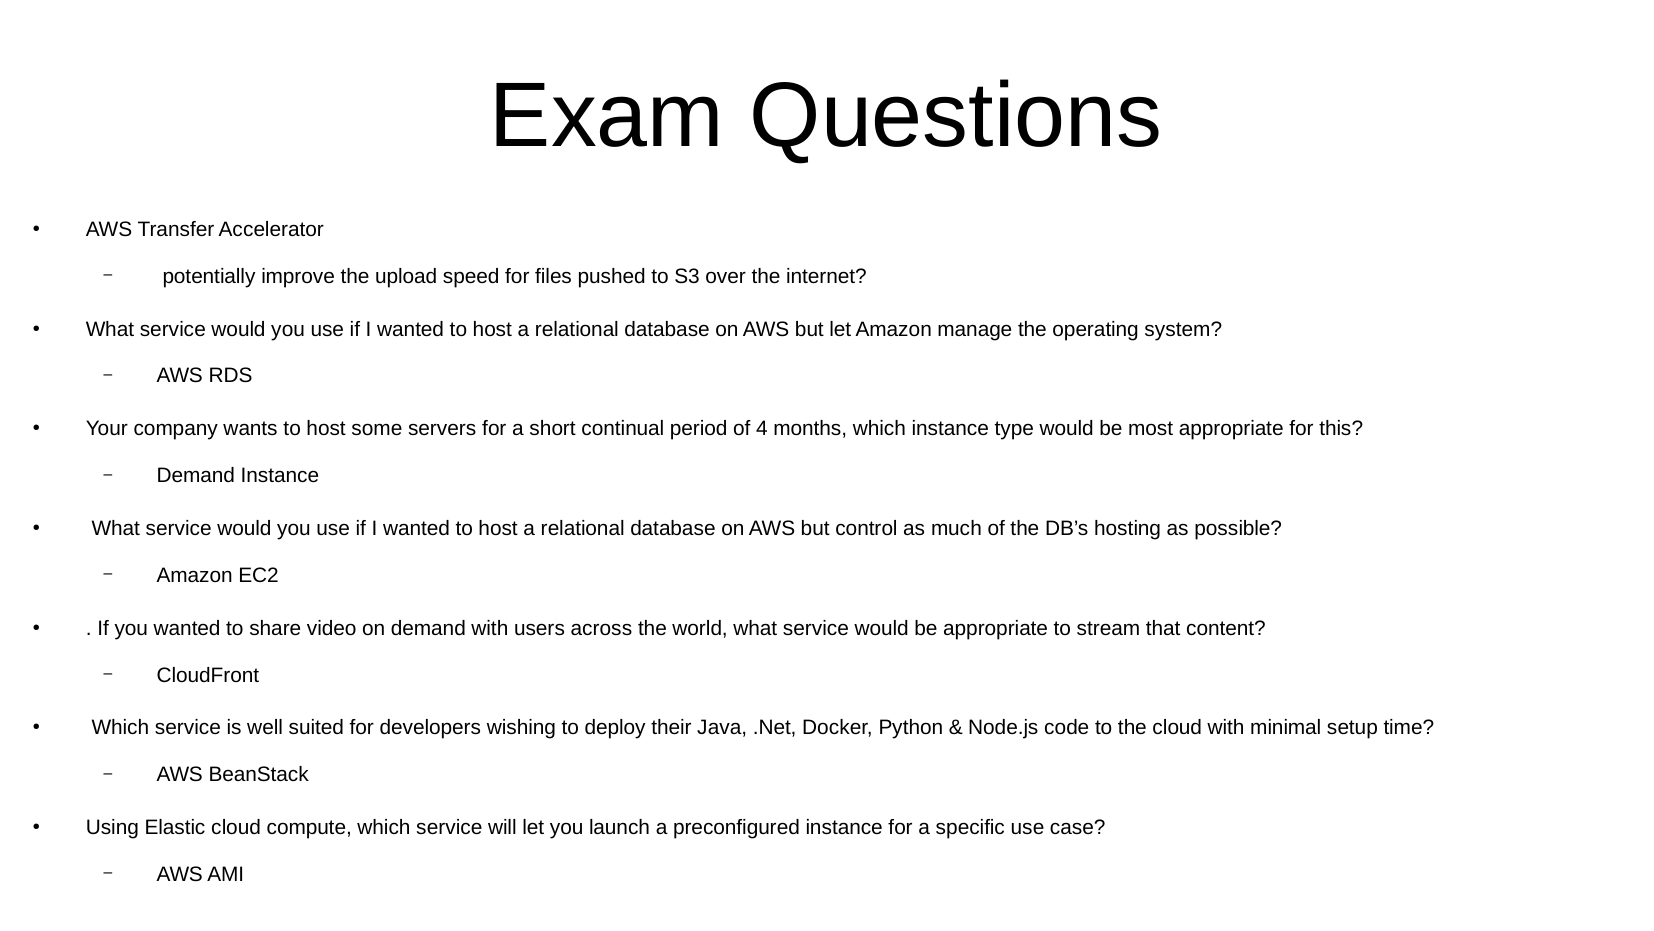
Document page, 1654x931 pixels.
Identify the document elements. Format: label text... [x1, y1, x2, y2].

list AWS Transfer Accelerator potentially improve the upload speed for files pushed to S3 over the internet? What service would you use if I wanted to host a relational database on AWS but let Amazon manage the operating system? AWS RDS Your company wants to host some servers for a short continual period of 4 months, which instance type would be most appropriate for this? Demand Instance What service would you use if I wanted to host a relational database on AWS but control as much of the DB’s hosting as possible? Amazon EC2 . If you wanted to share video on demand with users across the world, what service would be appropriate to stream that content? CloudFront Which service is well suited for developers wishing to deploy their Java, .Net, Docker, Python & Node.js code to the cloud with minimal setup time? AWS BeanStack Using Elastic cloud compute, which service will let you launch a preconfigured instance for a specific use case? AWS AMI [15, 217, 1571, 916]
title Exam Questions [82, 37, 1571, 193]
